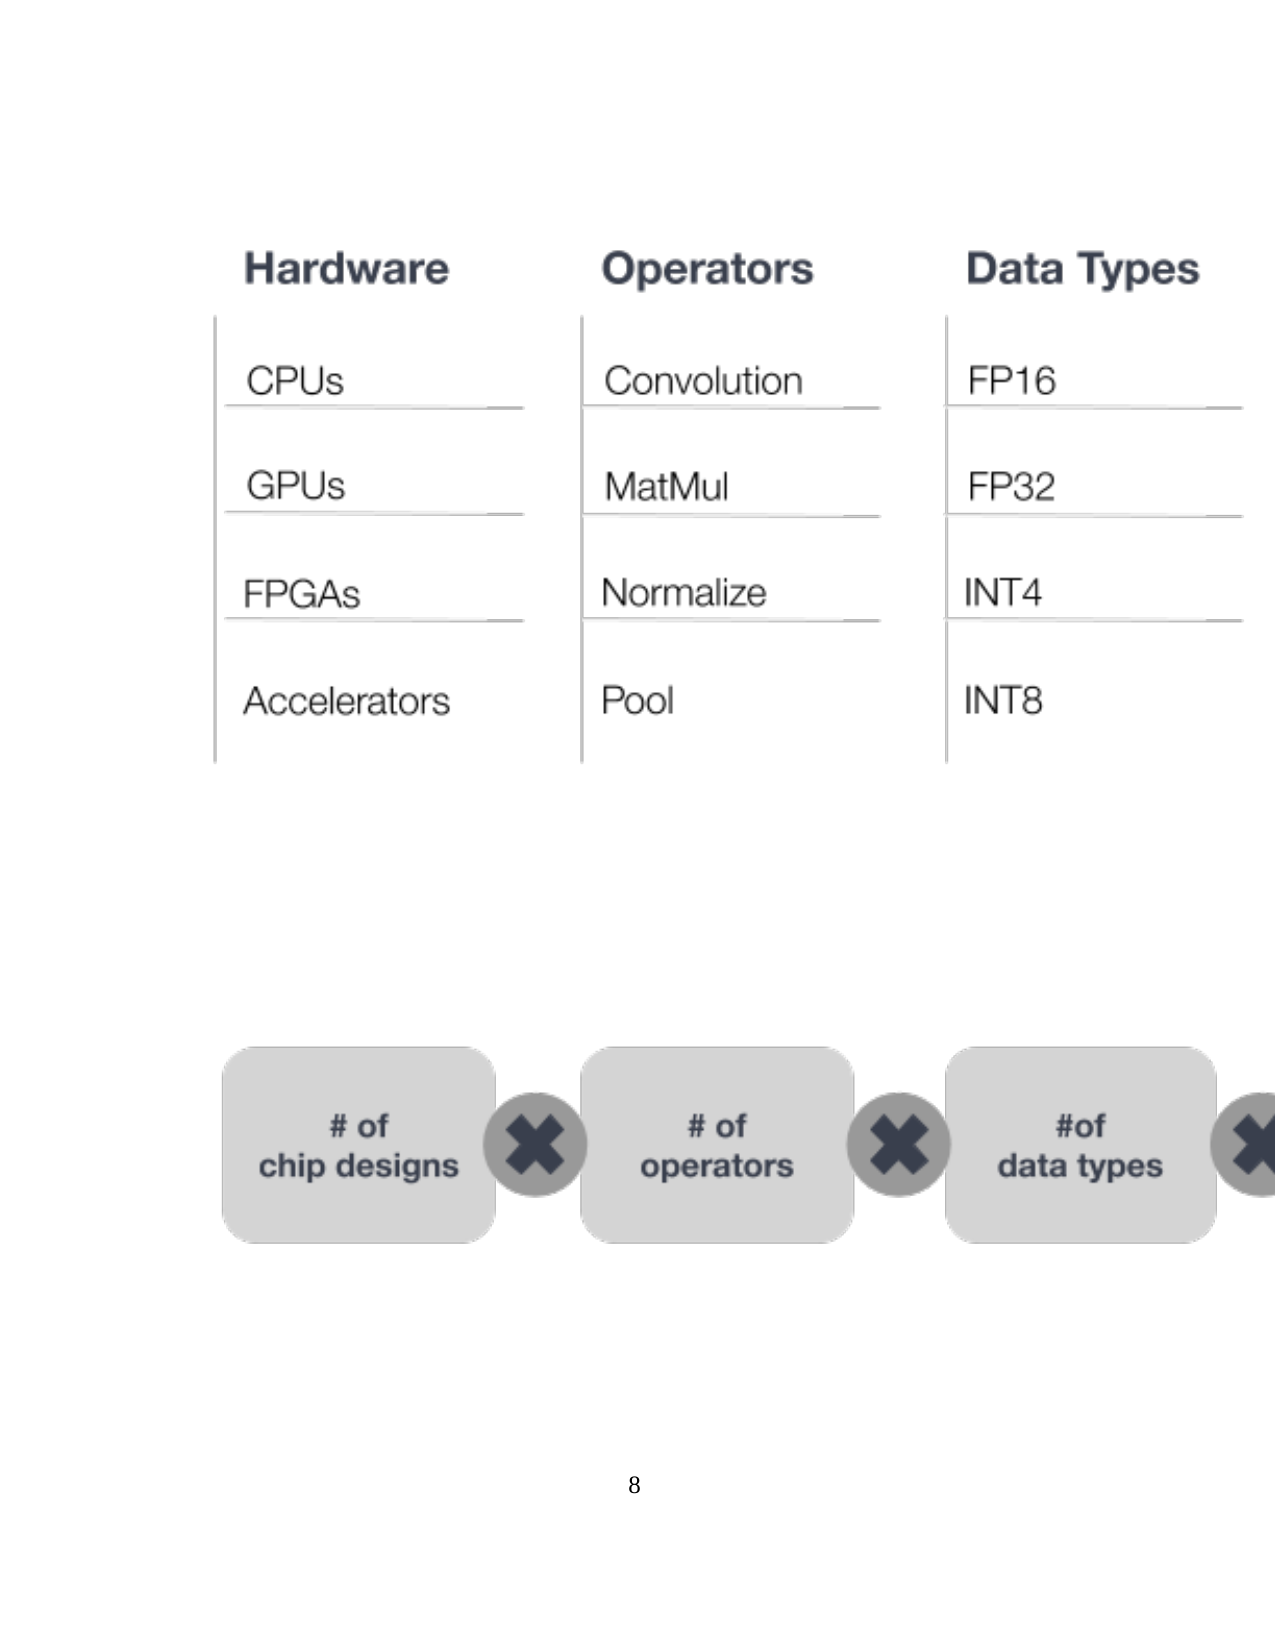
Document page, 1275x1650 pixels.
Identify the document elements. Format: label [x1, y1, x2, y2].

picture [150, 150, 1275, 1421]
